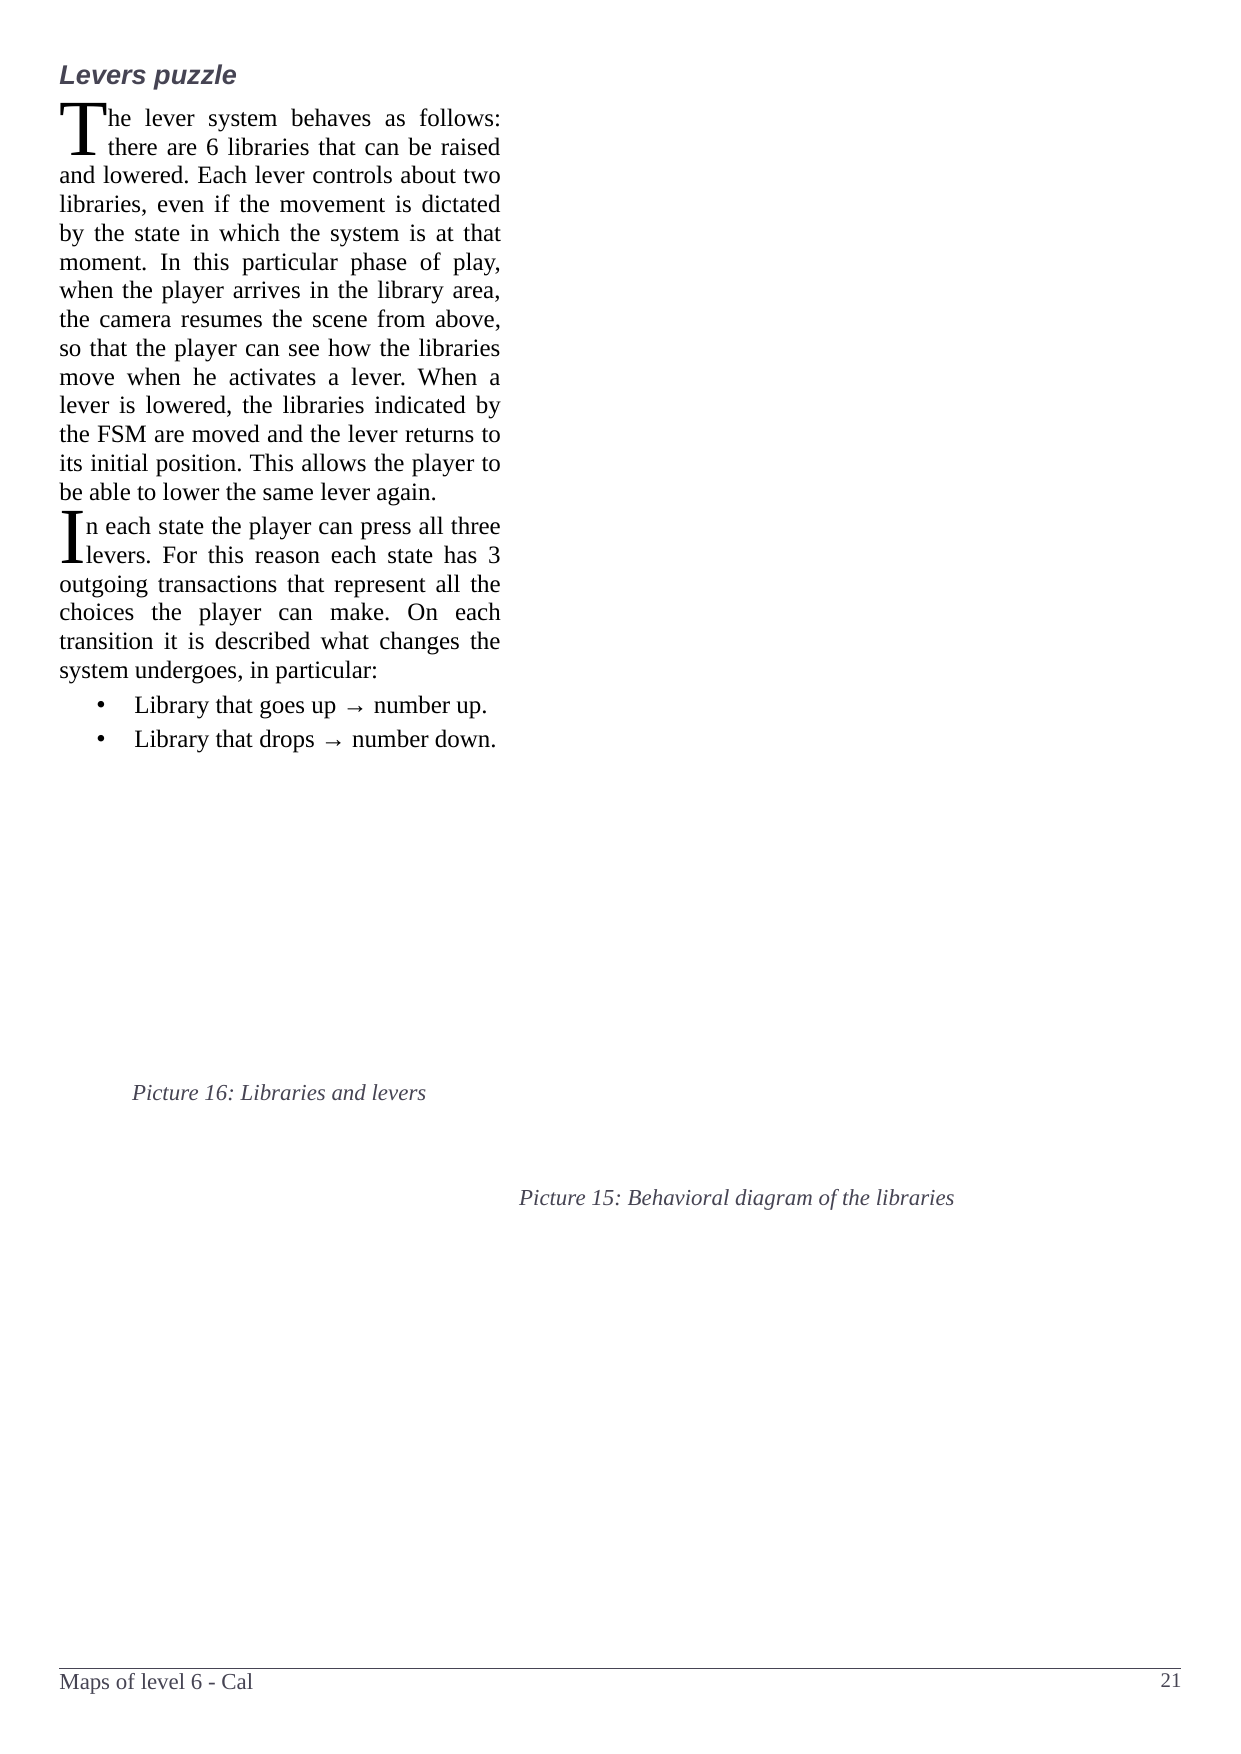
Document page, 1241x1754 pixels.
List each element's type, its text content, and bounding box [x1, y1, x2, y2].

table_header [501, 103, 1181, 1643]
table_header The lever system behaves as follows: there are 6 libraries that can be raised and lowered. Each lever controls about two libraries, even if the movement is dictated by the state in which the system is at that moment. In this particular phase of play, when the player arrives in the library area, the camera resumes the scene from above, so that the player can see how the libraries move when he activates a lever. When a lever is lowered, the libraries indicated by the FSM are moved and the lever returns to its initial position. This allows the player to be able to lower the same lever again. In each state the player can press all three levers. For this reason each state has 3 outgoing transactions that represent all the choices the player can make. On each transition it is described what changes the system undergoes, in particular: Library that goes up → number up. Library that drops → number down. [59, 103, 501, 759]
subtitle Levers puzzle [59, 59, 1181, 90]
table_cell [59, 759, 501, 1643]
